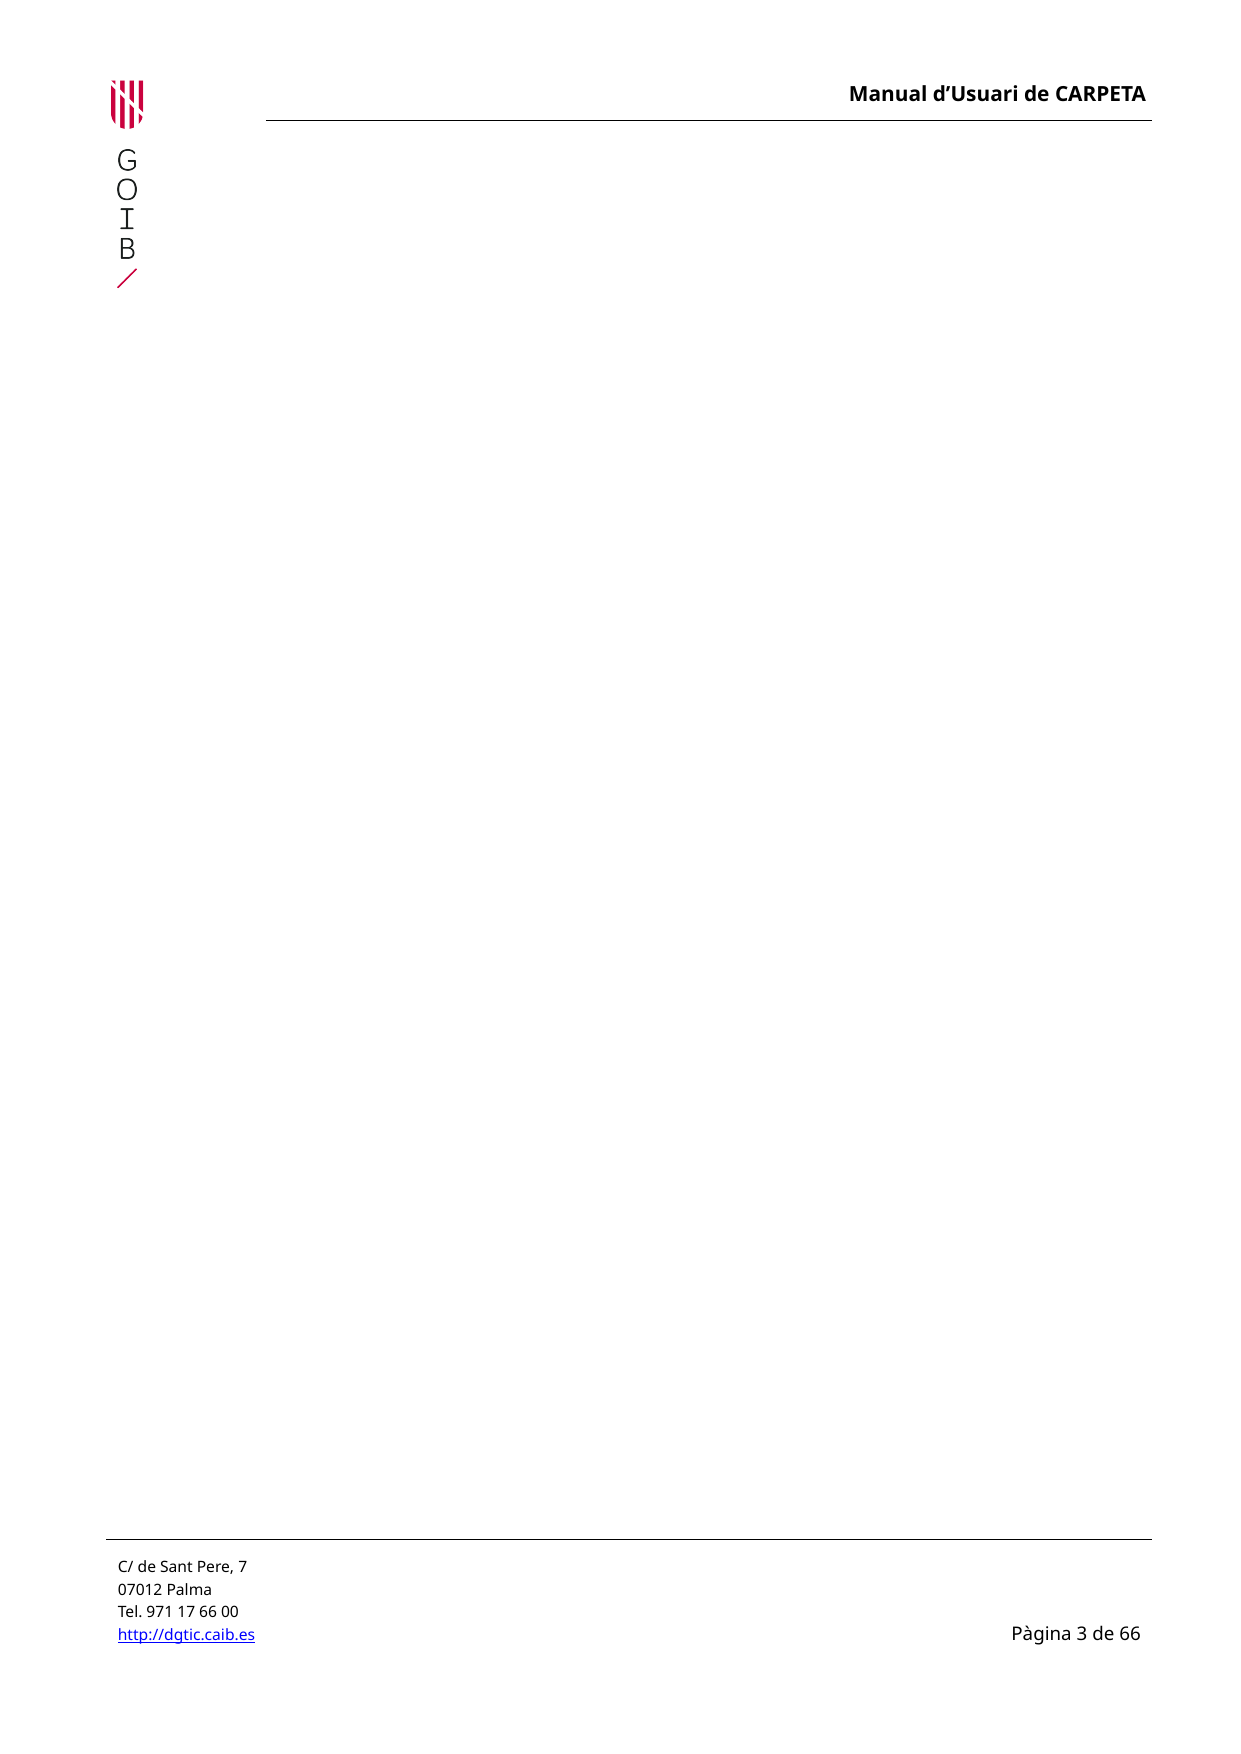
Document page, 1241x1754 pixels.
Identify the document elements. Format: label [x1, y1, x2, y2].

picture [82, 57, 172, 319]
